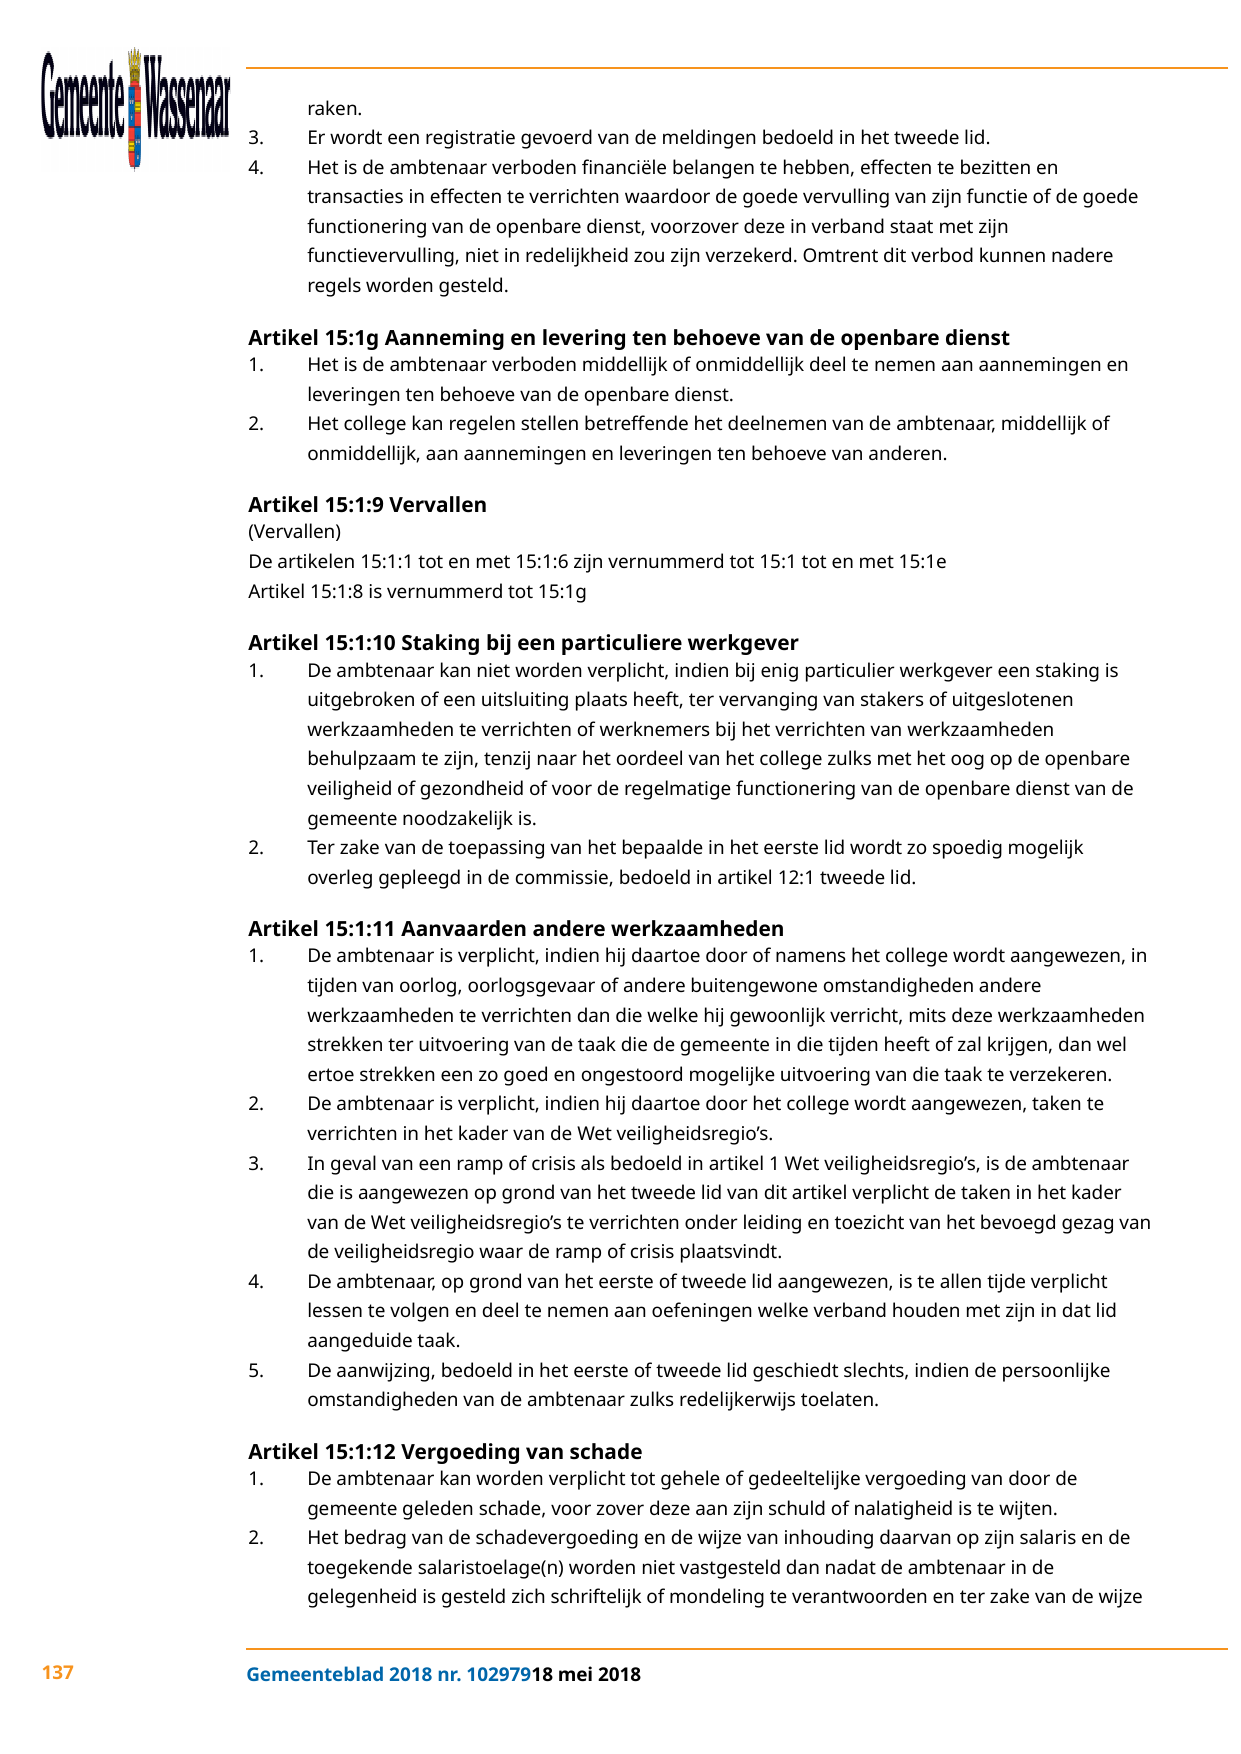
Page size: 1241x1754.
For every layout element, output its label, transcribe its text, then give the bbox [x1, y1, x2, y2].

list De ambtenaar is verplicht, indien hij daartoe door of namens het college wordt aangewezen, in tijden van oorlog, oorlogsgevaar of andere buitengewone omstandigheden andere werkzaamheden te verrichten dan die welke hij gewoonlijk verricht, mits deze werkzaamheden strekken ter uitvoering van de taak die de gemeente in die tijden heeft of zal krijgen, dan wel ertoe strekken een zo goed en ongestoord mogelijke uitvoering van die taak te verzekeren. [248, 943, 1152, 1087]
list Ter zake van de toepassing van het bepaalde in het eerste lid wordt zo spoedig mogelijk overleg gepleegd in de commissie, bedoeld in artikel 12:1 tweede lid. [248, 834, 1152, 889]
text Artikel 15:1:12 Vergoeding van schade [248, 1437, 1152, 1465]
list Het is de ambtenaar verboden middellijk of onmiddellijk deel te nemen aan aannemingen en leveringen ten behoeve van de openbare dienst. [248, 351, 1152, 406]
text (Vervallen) [248, 519, 1152, 544]
text Artikel 15:1:11 Aanvaarden andere werkzaamheden [248, 914, 1152, 943]
text Artikel 15:1:10 Staking bij een particuliere werkgever [248, 628, 1152, 657]
list Het bedrag van de schadevergoeding en de wijze van inhouding daarvan op zijn salaris en de toegekende salaristoelage(n) worden niet vastgesteld dan nadat de ambtenaar in de gelegenheid is gesteld zich schriftelijk of mondeling te verantwoorden en ter zake van de wijze [248, 1524, 1152, 1609]
list De ambtenaar is verplicht, indien hij daartoe door het college wordt aangewezen, taken te verrichten in het kader van de Wet veiligheidsregio’s. [248, 1091, 1152, 1146]
list In geval van een ramp of crisis als bedoeld in artikel 1 Wet veiligheidsregio’s, is de ambtenaar die is aangewezen op grond van het tweede lid van dit artikel verplicht de taken in het kader van de Wet veiligheidsregio’s te verrichten onder leiding en toezicht van het bevoegd gezag van de veiligheidsregio waar de ramp of crisis plaatsvindt. [248, 1150, 1152, 1264]
list De ambtenaar kan worden verplicht tot gehele of gedeeltelijke vergoeding van door de gemeente geleden schade, voor zover deze aan zijn schuld of nalatigheid is te wijten. [248, 1465, 1152, 1521]
text Artikel 15:1g Aanneming en levering ten behoeve van de openbare dienst [248, 323, 1152, 351]
list Het college kan regelen stellen betreffende het deelnemen van de ambtenaar, middellijk of onmiddellijk, aan aannemingen en leveringen ten behoeve van anderen. [248, 410, 1152, 466]
list De aanwijzing, bedoeld in het eerste of tweede lid geschiedt slechts, indien de persoonlijke omstandigheden van de ambtenaar zulks redelijkerwijs toelaten. [248, 1357, 1152, 1412]
list De ambtenaar kan niet worden verplicht, indien bij enig particulier werkgever een staking is uitgebroken of een uitsluiting plaats heeft, ter vervanging van stakers of uitgeslotenen werkzaamheden te verrichten of werknemers bij het verrichten van werkzaamheden behulpzaam te zijn, tenzij naar het oordeel van het college zulks met het oog op de openbare veiligheid of gezondheid of voor de regelmatige functionering van de openbare dienst van de gemeente noodzakelijk is. [248, 657, 1152, 830]
text Artikel 15:1:8 is vernummerd tot 15:1g [248, 578, 1152, 604]
list De ambtenaar, op grond van het eerste of tweede lid aangewezen, is te allen tijde verplicht lessen te volgen en deel te nemen aan oefeningen welke verband houden met zijn in dat lid aangeduide taak. [248, 1268, 1152, 1353]
list Het is de ambtenaar verboden financiële belangen te hebben, effecten te bezitten en transacties in effecten te verrichten waardoor de goede vervulling van zijn functie of de goede functionering van de openbare dienst, voorzover deze in verband staat met zijn functievervulling, niet in redelijkheid zou zijn verzekerd. Omtrent dit verbod kunnen nadere regels worden gesteld. [248, 154, 1152, 298]
text De artikelen 15:1:1 tot en met 15:1:6 zijn vernummerd tot 15:1 tot en met 15:1e [248, 548, 1152, 574]
list raken. [248, 95, 1152, 121]
list Er wordt een registratie gevoerd van de meldingen bedoeld in het tweede lid. [248, 124, 1152, 150]
picture [41, 47, 231, 172]
text Artikel 15:1:9 Vervallen [248, 490, 1152, 519]
